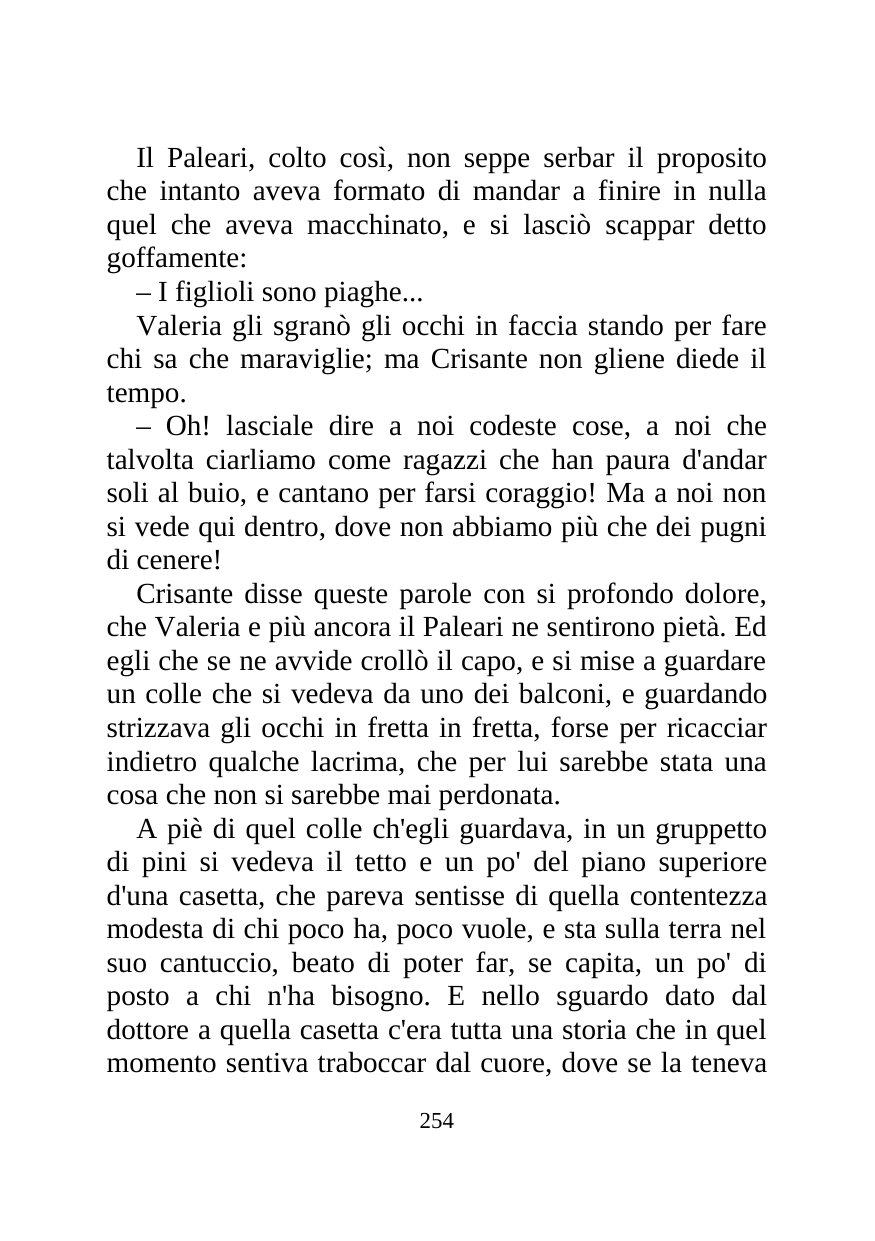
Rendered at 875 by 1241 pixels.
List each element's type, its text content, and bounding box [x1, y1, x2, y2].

text – I figlioli sono piaghe... [106, 274, 768, 308]
text Crisante disse queste parole con si profondo dolore, che Valeria e più ancora il Paleari ne sentirono pietà. Ed egli che se ne avvide crollò il capo, e si mise a guardare un colle che si vedeva da uno dei balconi, e guardando strizzava gli occhi in fretta in fretta, forse per ricacciar indietro qualche lacrima, che per lui sarebbe stata una cosa che non si sarebbe mai perdonata. [106, 576, 768, 811]
text – Oh! lasciale dire a noi codeste cose, a noi che talvolta ciarliamo come ragazzi che han paura d'andar soli al buio, e cantano per farsi coraggio! Ma a noi non si vede qui dentro, dove non abbiamo più che dei pugni di cenere! [106, 408, 768, 576]
text A piè di quel colle ch'egli guardava, in un gruppetto di pini si vedeva il tetto e un po' del piano superiore d'una casetta, che pareva sentisse di quella contentezza modesta di chi poco ha, poco vuole, e sta sulla terra nel suo cantuccio, beato di poter far, se capita, un po' di posto a chi n'ha bisogno. E nello sguardo dato dal dottore a quella casetta c'era tutta una storia che in quel momento sentiva traboccar dal cuore, dove se la teneva [106, 811, 768, 1079]
text Il Paleari, colto così, non seppe serbar il proposito che intanto aveva formato di mandar a finire in nulla quel che aveva macchinato, e si lasciò scappar detto goffamente: [106, 140, 768, 274]
text Valeria gli sgranò gli occhi in faccia stando per fare chi sa che maraviglie; ma Crisante non gliene diede il tempo. [106, 308, 768, 408]
